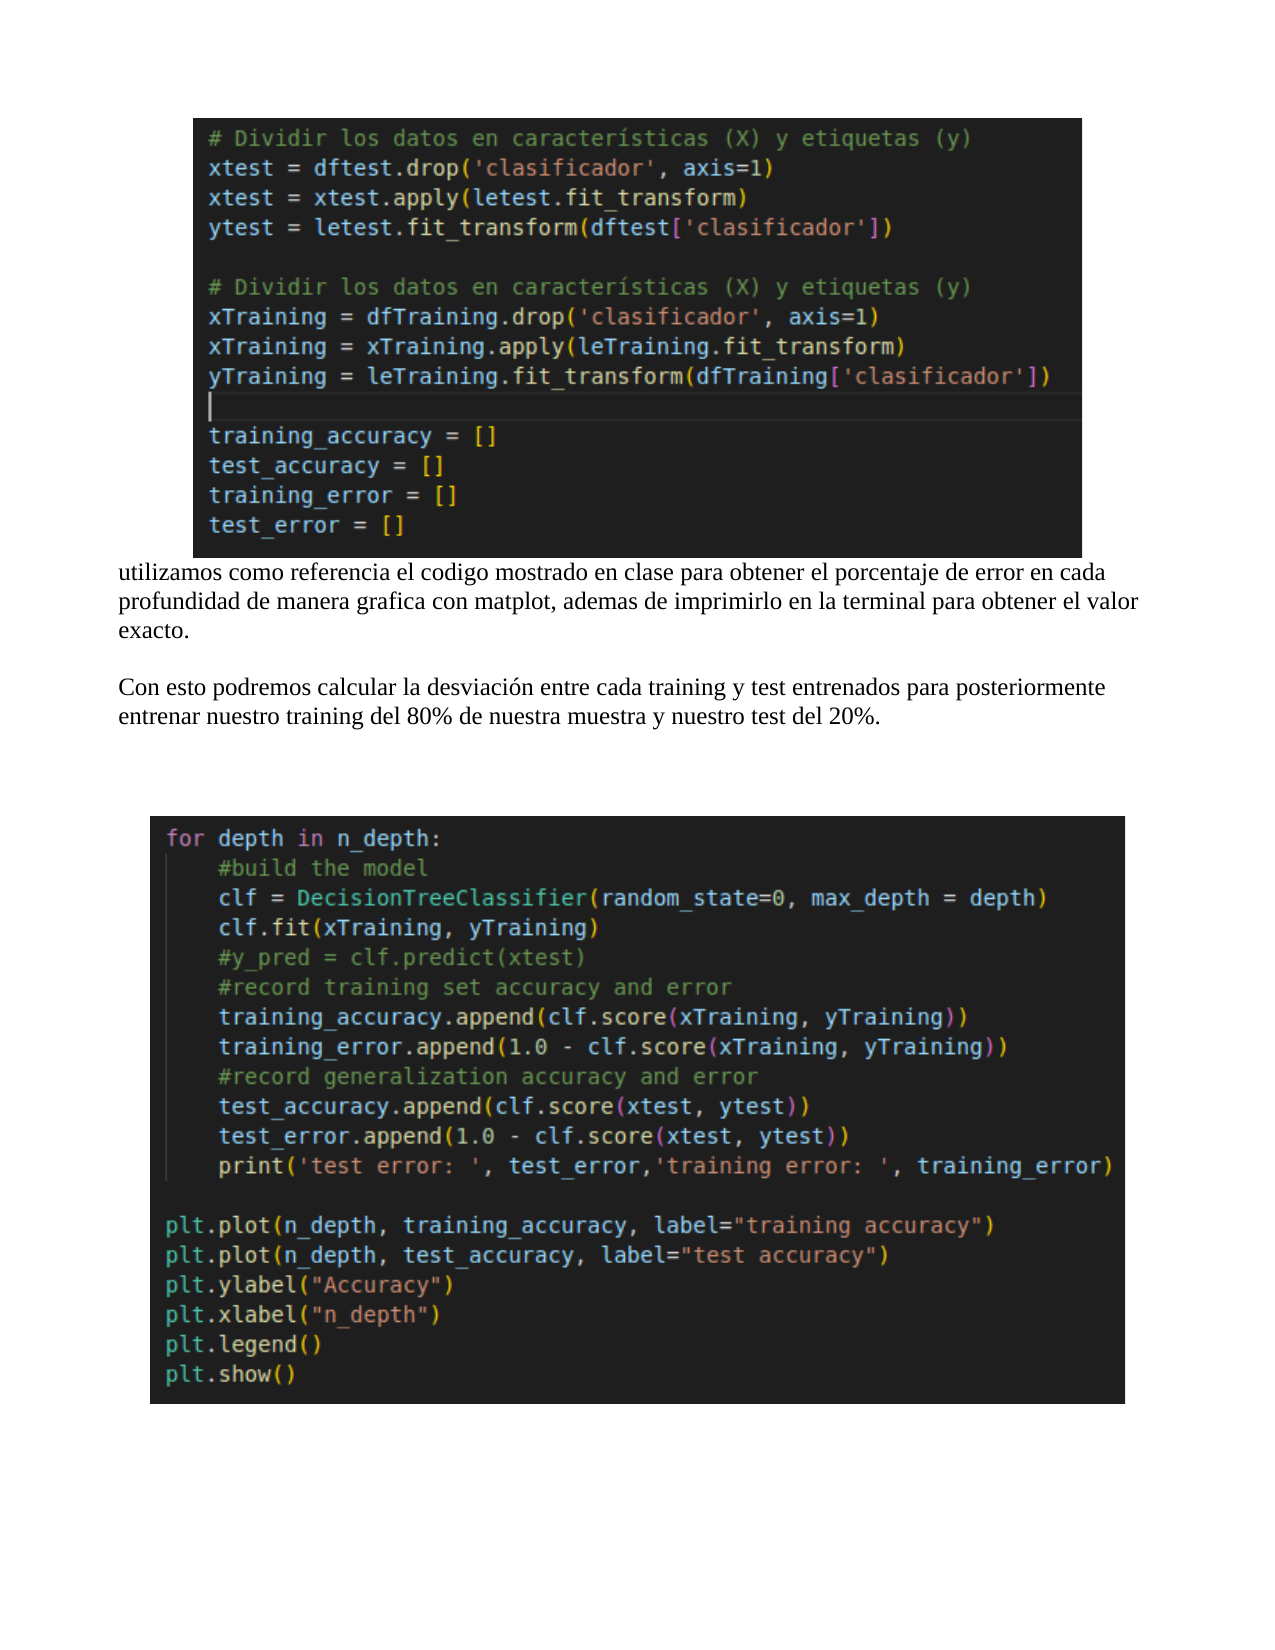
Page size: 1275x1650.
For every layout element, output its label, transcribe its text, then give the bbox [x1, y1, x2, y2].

text Con esto podremos calcular la desviación entre cada training y test entrenados para posteriormente entrenar nuestro training del 80% de nuestra muestra y nuestro test del 20%. [118, 672, 1157, 730]
text utilizamos como referencia el codigo mostrado en clase para obtener el porcentaje de error en cada profundidad de manera grafica con matplot, ademas de imprimirlo en la terminal para obtener el valor exacto. [118, 147, 1157, 643]
